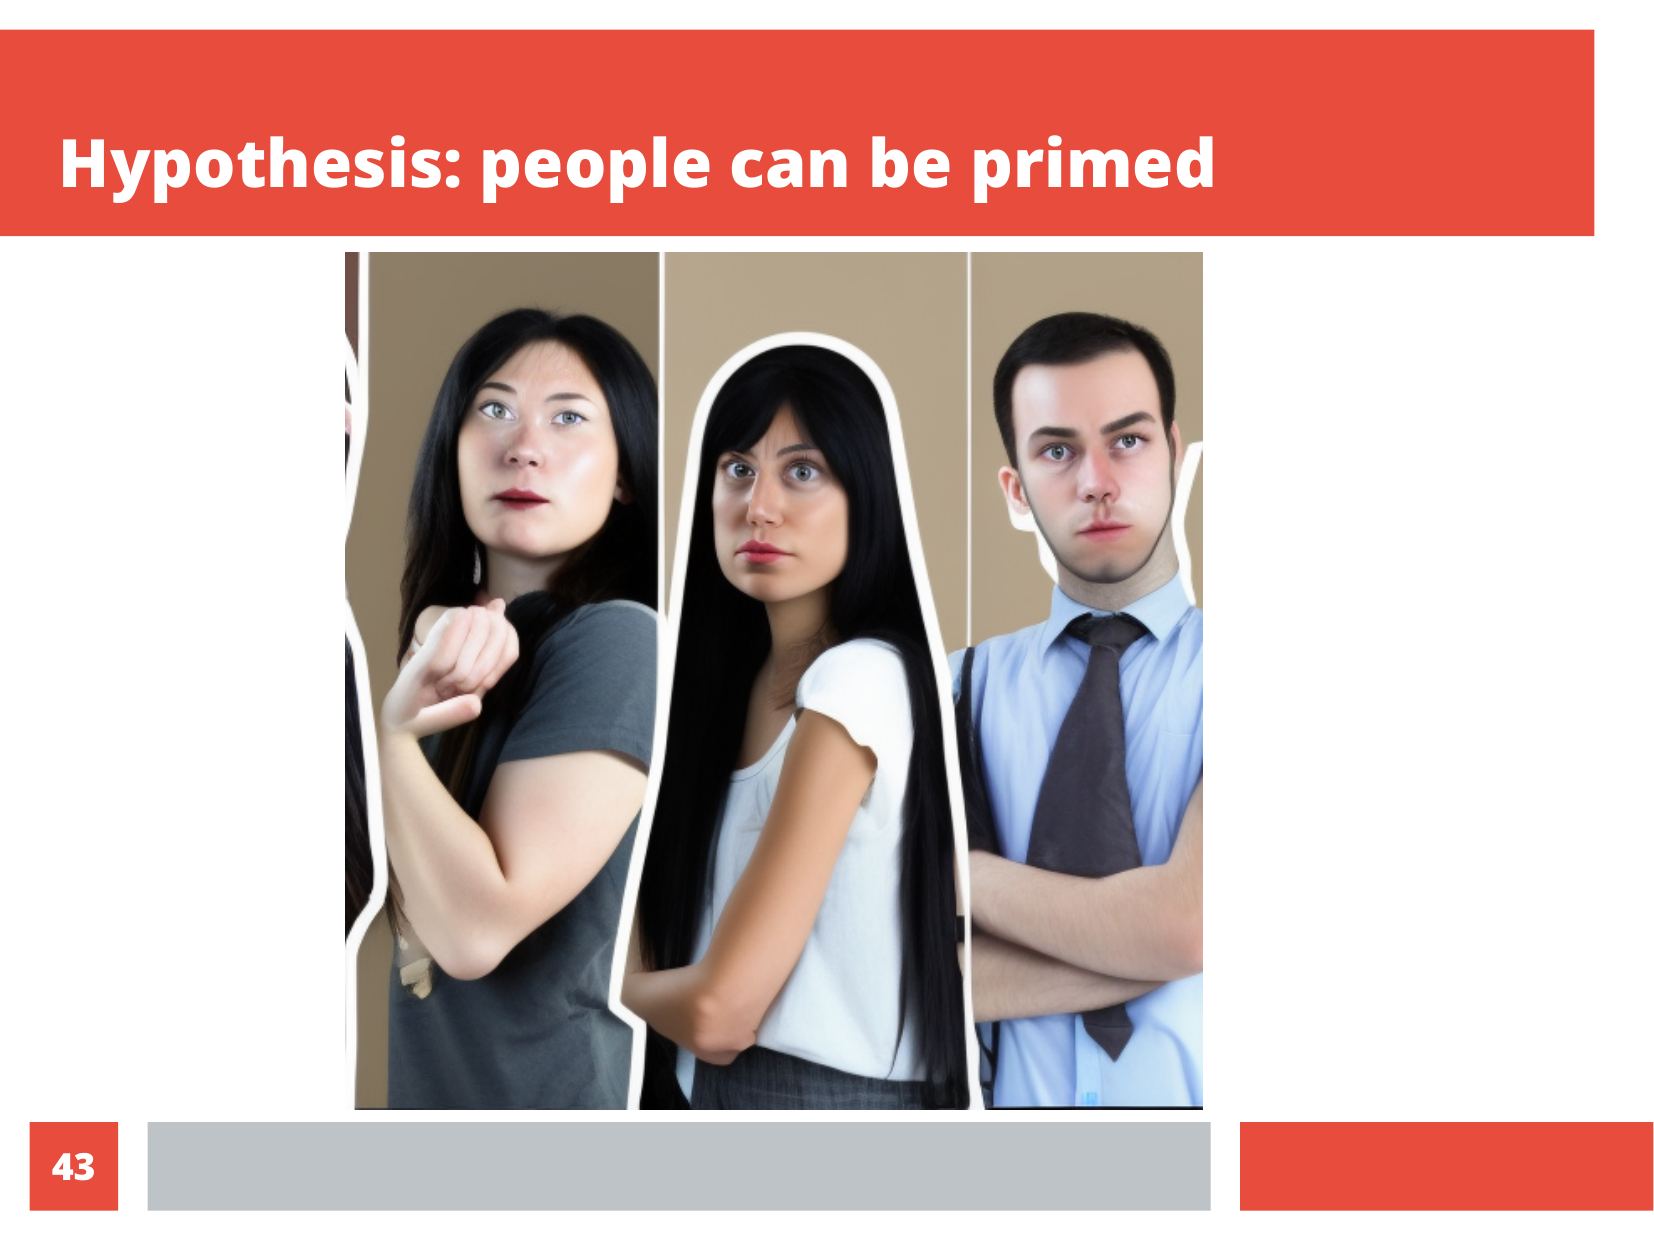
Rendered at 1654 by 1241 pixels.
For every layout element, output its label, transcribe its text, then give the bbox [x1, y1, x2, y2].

picture [345, 252, 1203, 1111]
title Hypothesis: people can be primed [59, 59, 1595, 207]
